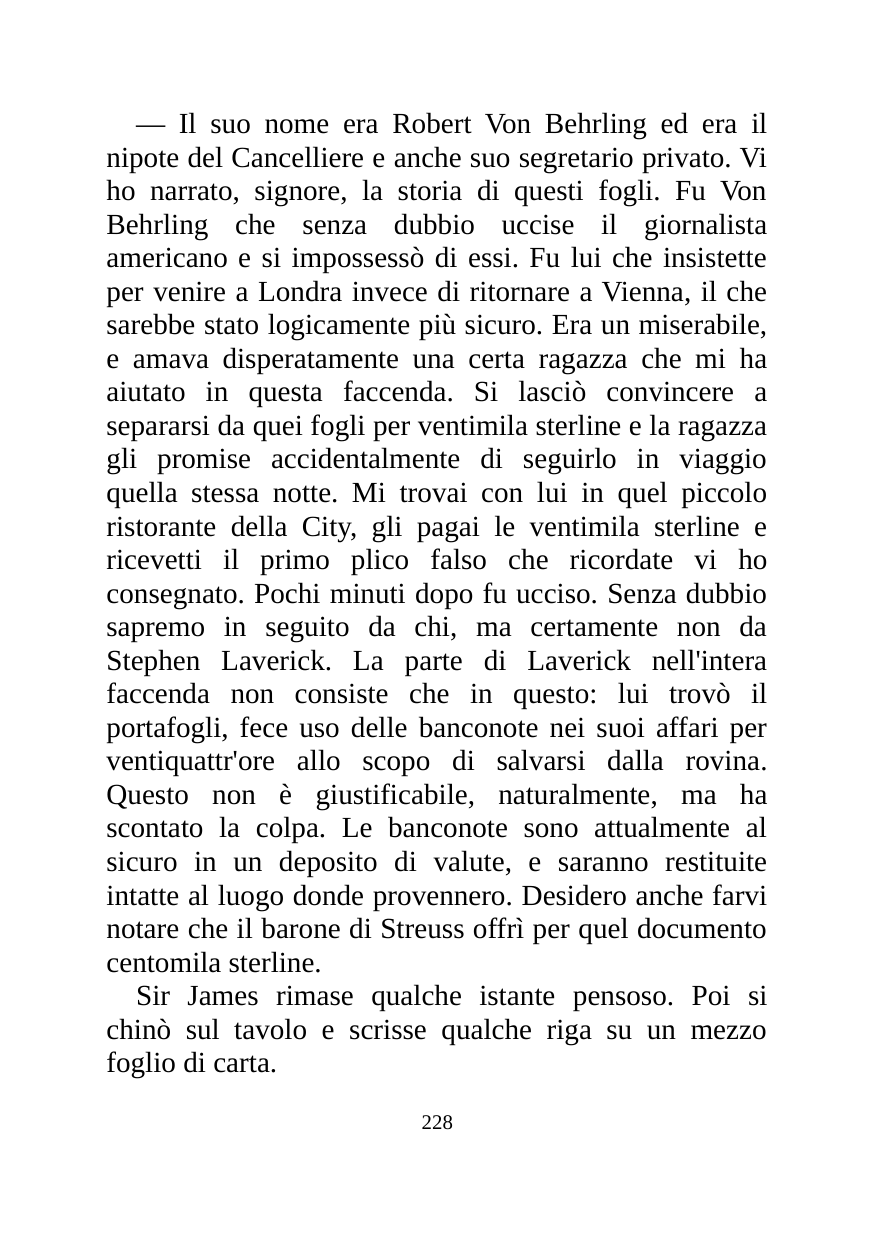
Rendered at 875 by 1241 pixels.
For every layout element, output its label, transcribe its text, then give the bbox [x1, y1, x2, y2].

text — Il suo nome era Robert Von Behrling ed era il nipote del Cancelliere e anche suo segretario privato. Vi ho narrato, signore, la storia di questi fogli. Fu Von Behrling che senza dubbio uccise il giornalista americano e si impossessò di essi. Fu lui che insistette per venire a Londra invece di ritornare a Vienna, il che sarebbe stato logicamente più sicuro. Era un miserabile, e amava disperatamente una certa ragazza che mi ha aiutato in questa faccenda. Si lasciò convincere a separarsi da quei fogli per ventimila sterline e la ragazza gli promise accidentalmente di seguirlo in viaggio quella stessa notte. Mi trovai con lui in quel piccolo ristorante della City, gli pagai le ventimila sterline e ricevetti il primo plico falso che ricordate vi ho consegnato. Pochi minuti dopo fu ucciso. Senza dubbio sapremo in seguito da chi, ma certamente non da Stephen Laverick. La parte di Laverick nell'intera faccenda non consiste che in questo: lui trovò il portafogli, fece uso delle banconote nei suoi affari per ventiquattr'ore allo scopo di salvarsi dalla rovina. Questo non è giustificabile, naturalmente, ma ha scontato la colpa. Le banconote sono attualmente al sicuro in un deposito di valute, e saranno restituite intatte al luogo donde provennero. Desidero anche farvi notare che il barone di Streuss offrì per quel documento centomila sterline. [106, 106, 768, 978]
text Sir James rimase qualche istante pensoso. Poi si chinò sul tavolo e scrisse qualche riga su un mezzo foglio di carta. [106, 978, 768, 1079]
